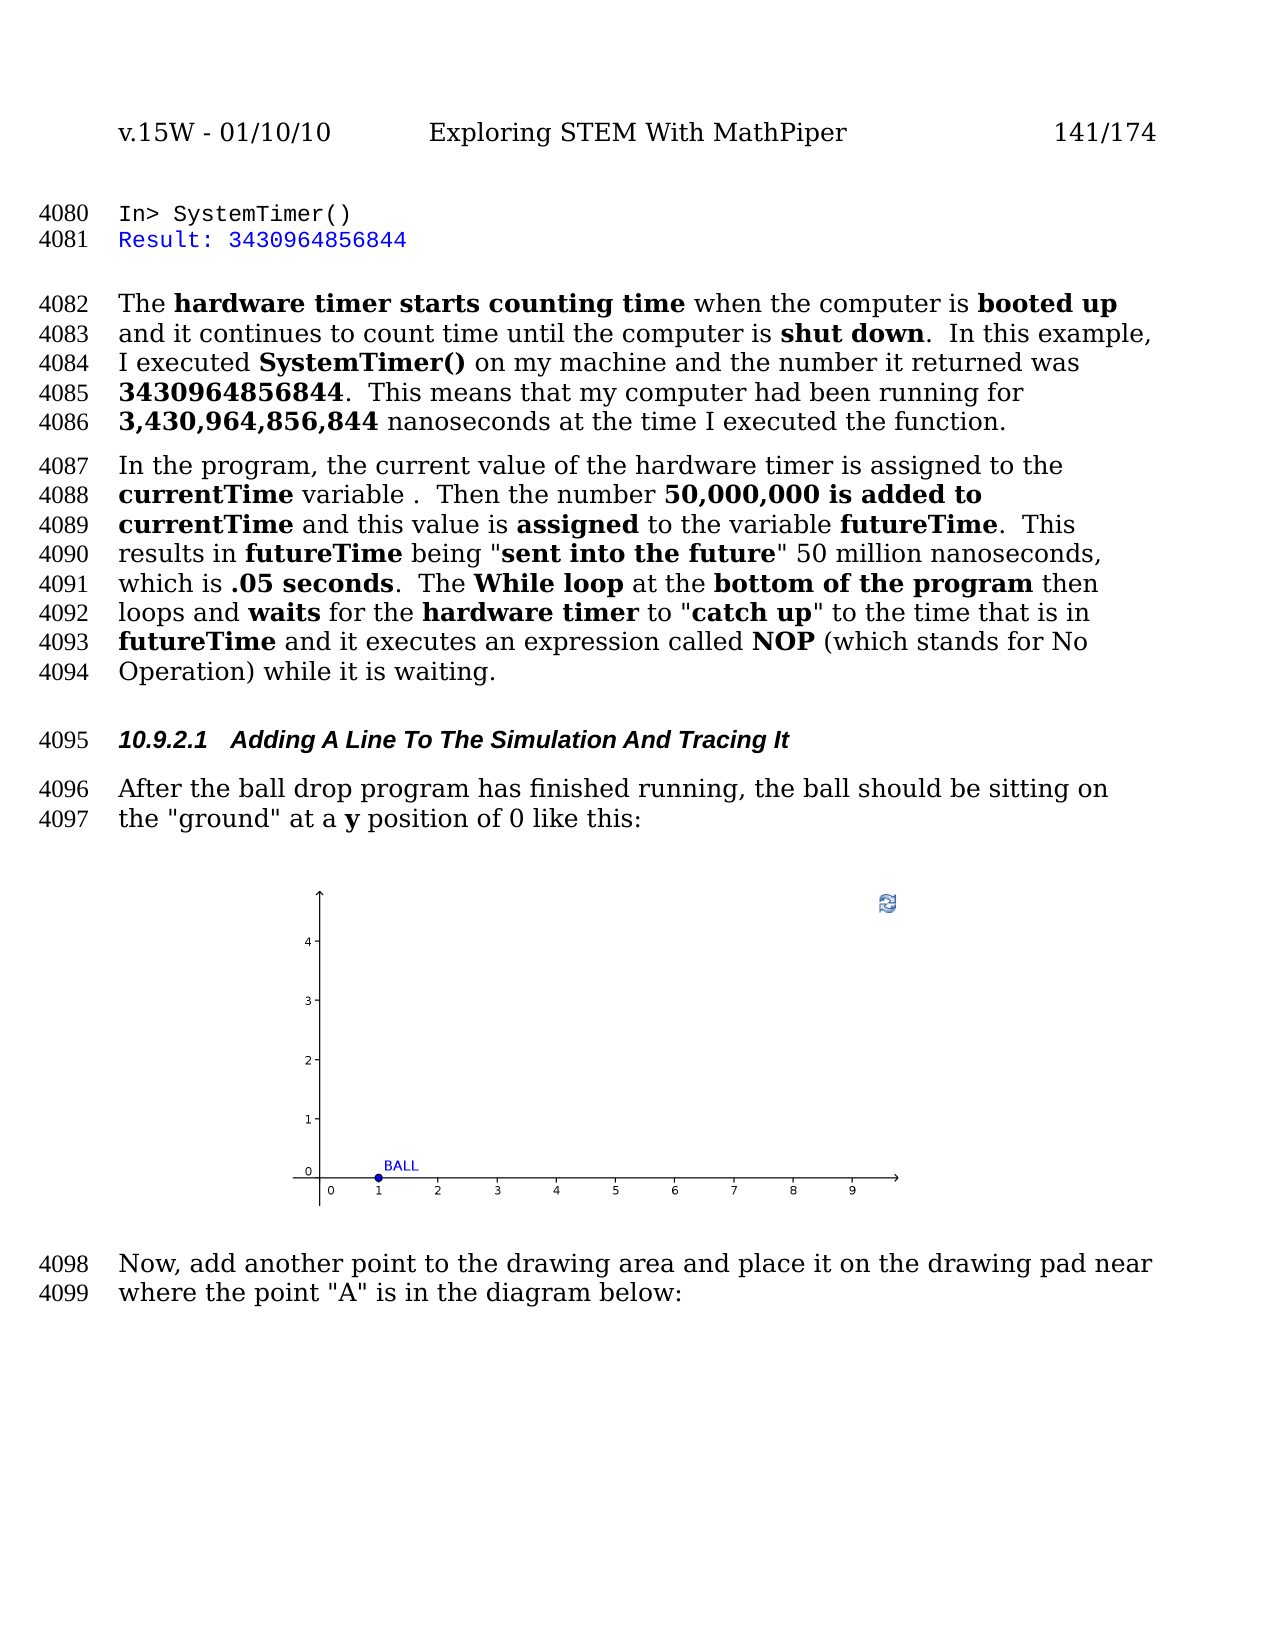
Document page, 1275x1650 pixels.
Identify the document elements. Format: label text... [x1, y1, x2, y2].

text Now, add another point to the drawing area and place it on the drawing pad near where the point "A" is in the diagram below: [118, 1249, 1157, 1308]
subtitle Adding A Line To The Simulation And Tracing It [118, 725, 1157, 753]
text Result: 3430964856844 [118, 229, 1157, 254]
text After the ball drop program has finished running, the ball should be sitting on the "ground" at a y position of 0 like this: [118, 774, 1157, 833]
text In> SystemTimer() [118, 203, 1157, 229]
text The hardware timer starts counting time when the computer is booted up and it continues to count time until the computer is shut down. In this example, I executed SystemTimer() on my machine and the number it returned was 3430964856844. This means that my computer had been running for 3,430,964,856,844 nanoseconds at the time I executed the function. [118, 289, 1157, 436]
text In the program, the current value of the hardware timer is assigned to the currentTime variable . Then the number 50,000,000 is added to currentTime and this value is assigned to the variable futureTime. This results in futureTime being "sent into the future" 50 million nanoseconds, which is .05 seconds. The While loop at the bottom of the program then loops and waits for the hardware timer to "catch up" to the time that is in futureTime and it executes an expression called NOP (which stands for No Operation) while it is waiting. [118, 451, 1157, 686]
picture [292, 891, 899, 1206]
